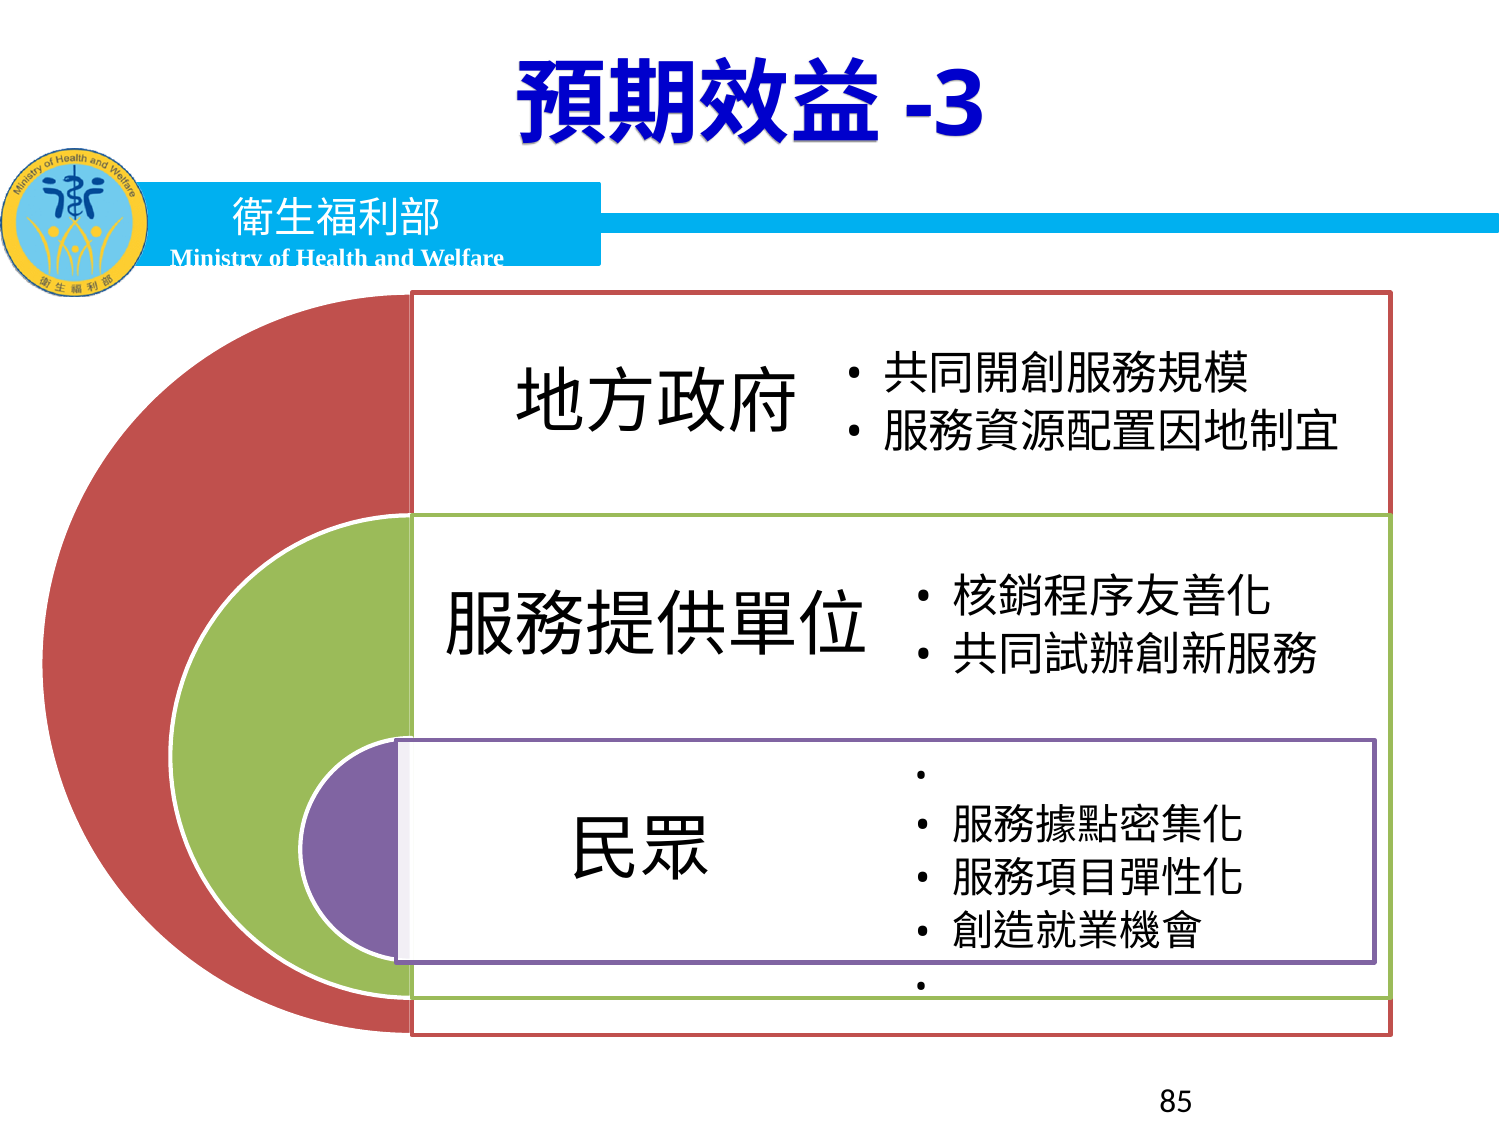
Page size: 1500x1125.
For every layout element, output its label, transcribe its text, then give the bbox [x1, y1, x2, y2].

text_box 核銷程序友善化 共同試辦創新服務 [900, 515, 1391, 738]
text_box 民眾 [395, 739, 1375, 963]
title 預期效益-3 [75, 4, 1426, 193]
text_box [40, 292, 412, 1035]
text_box 服務提供單位 [411, 961, 1391, 998]
text_box 服務提供單位 [411, 515, 900, 739]
text_box 服務據點密集化 服務項目彈性化 創造就業機會 [900, 738, 1391, 961]
text_box 地方政府 [411, 292, 831, 515]
text_box 共同開創服務規模 服務資源配置因地制宜 [831, 292, 1460, 516]
text_box 地方政府 [411, 998, 1391, 1036]
text_box 85 [1144, 1069, 1495, 1125]
